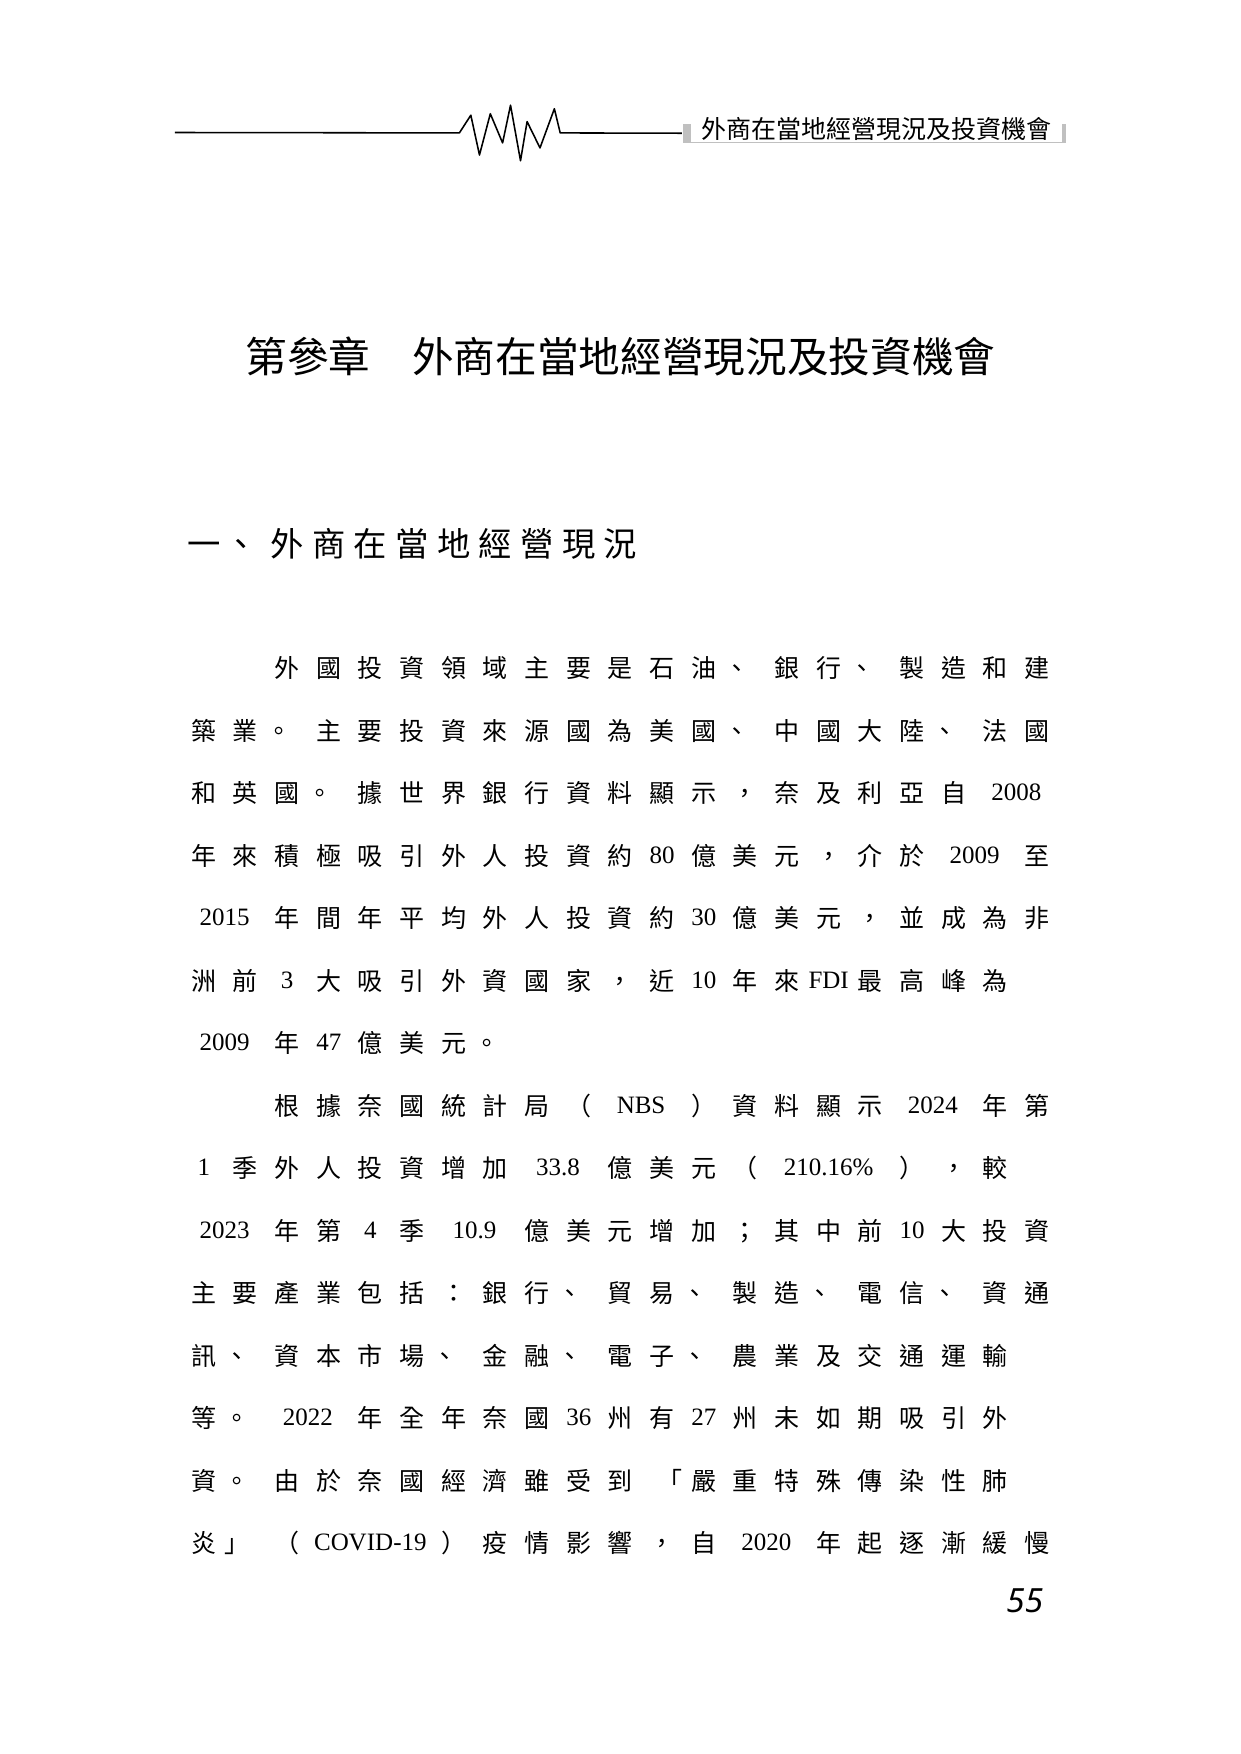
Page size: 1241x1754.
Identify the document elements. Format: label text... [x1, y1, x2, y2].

text 一、外商在當地經營現況 [183, 500, 1058, 563]
text 外國投資領域主要是石油、銀行、製造和建築業。主要投資來源國為美國、中國大陸、法國和英國。據世界銀行資料顯示，奈及利亞自2008年來積極吸引外人投資約80億美元，介於2009至2015年間年平均外人投資約30億美元，並成為非洲前3大吸引外資國家，近10年來FDI最高峰為2009年47億美元。 [183, 625, 1058, 1063]
text 根據奈國統計局（NBS）資料顯示2024年第1季外人投資增加33.8億美元（210.16%），較2023年第4季10.9億美元增加；其中前10大投資主要產業包括：銀行、貿易、製造、電信、資通訊、資本市場、金融、電子、農業及交通運輸等。2022年全年奈國36州有27州未如期吸引外資。由於奈國經濟雖受到「嚴重特殊傳染性肺炎」（COVID-19）疫情影響，自2020年起逐漸緩慢 [183, 1063, 1058, 1563]
text 第參章 外商在當地經營現況及投資機會 [183, 313, 1058, 375]
